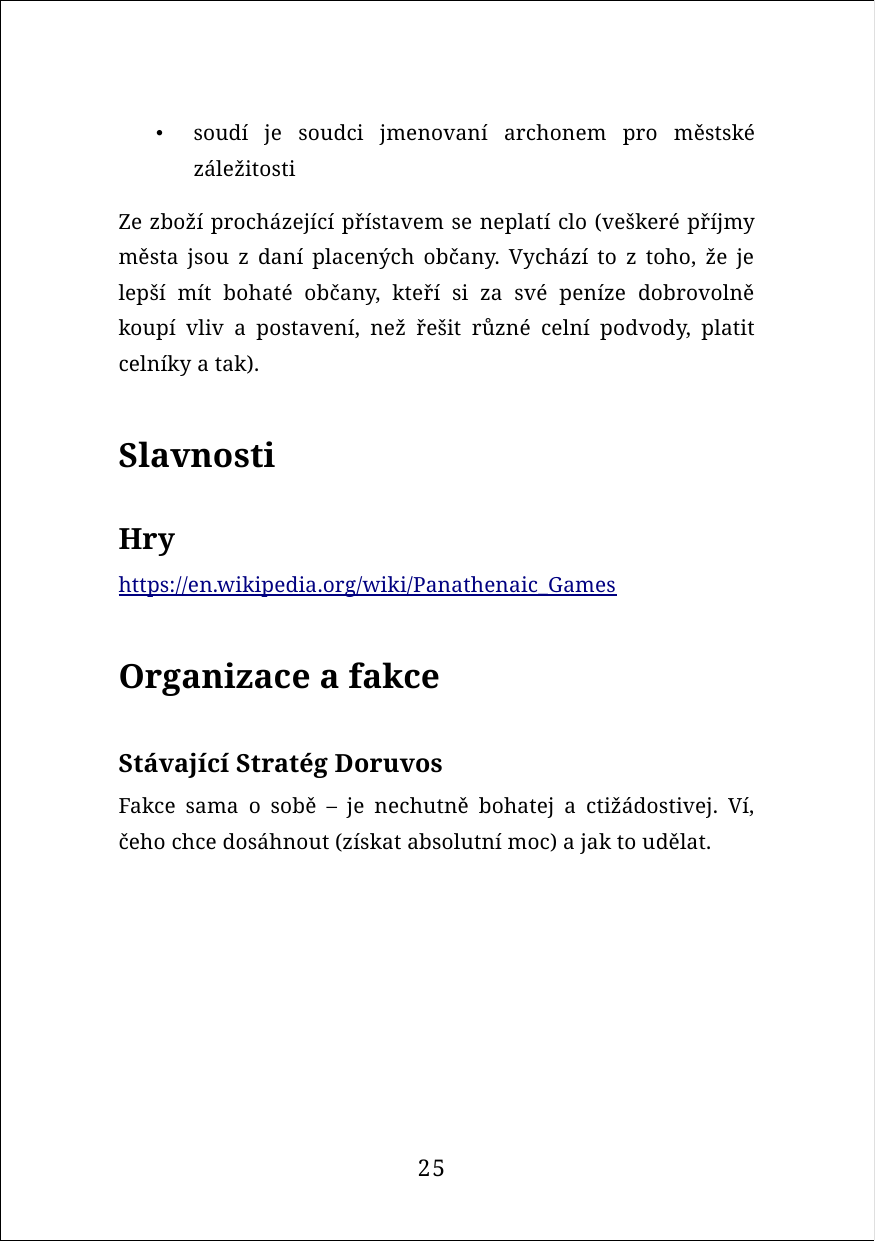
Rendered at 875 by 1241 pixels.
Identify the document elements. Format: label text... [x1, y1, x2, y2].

subtitle Organizace a fakce [118, 653, 756, 698]
text https://en.wikipedia.org/wiki/Panathenaic_Games [118, 570, 756, 598]
subtitle Stávající Stratég Doruvos [118, 746, 756, 780]
subtitle Slavnosti [118, 432, 756, 477]
subtitle Hry [118, 519, 756, 558]
text Fakce sama o sobě – je nechutně bohatej a ctižádostivej. Ví, čeho chce dosáhnout (získat absolutní moc) a jak to udělat. [118, 791, 756, 855]
text Ze zboží procházející přístavem se neplatí clo (veškeré příjmy města jsou z daní placených občany. Vychází to z toho, že je lepší mít bohaté občany, kteří si za své peníze dobrovolně koupí vliv a postavení, než řešit různé celní podvody, platit celníky a tak). [118, 207, 756, 377]
list soudí je soudci jmenovaní archonem pro městské záležitosti [156, 118, 756, 182]
